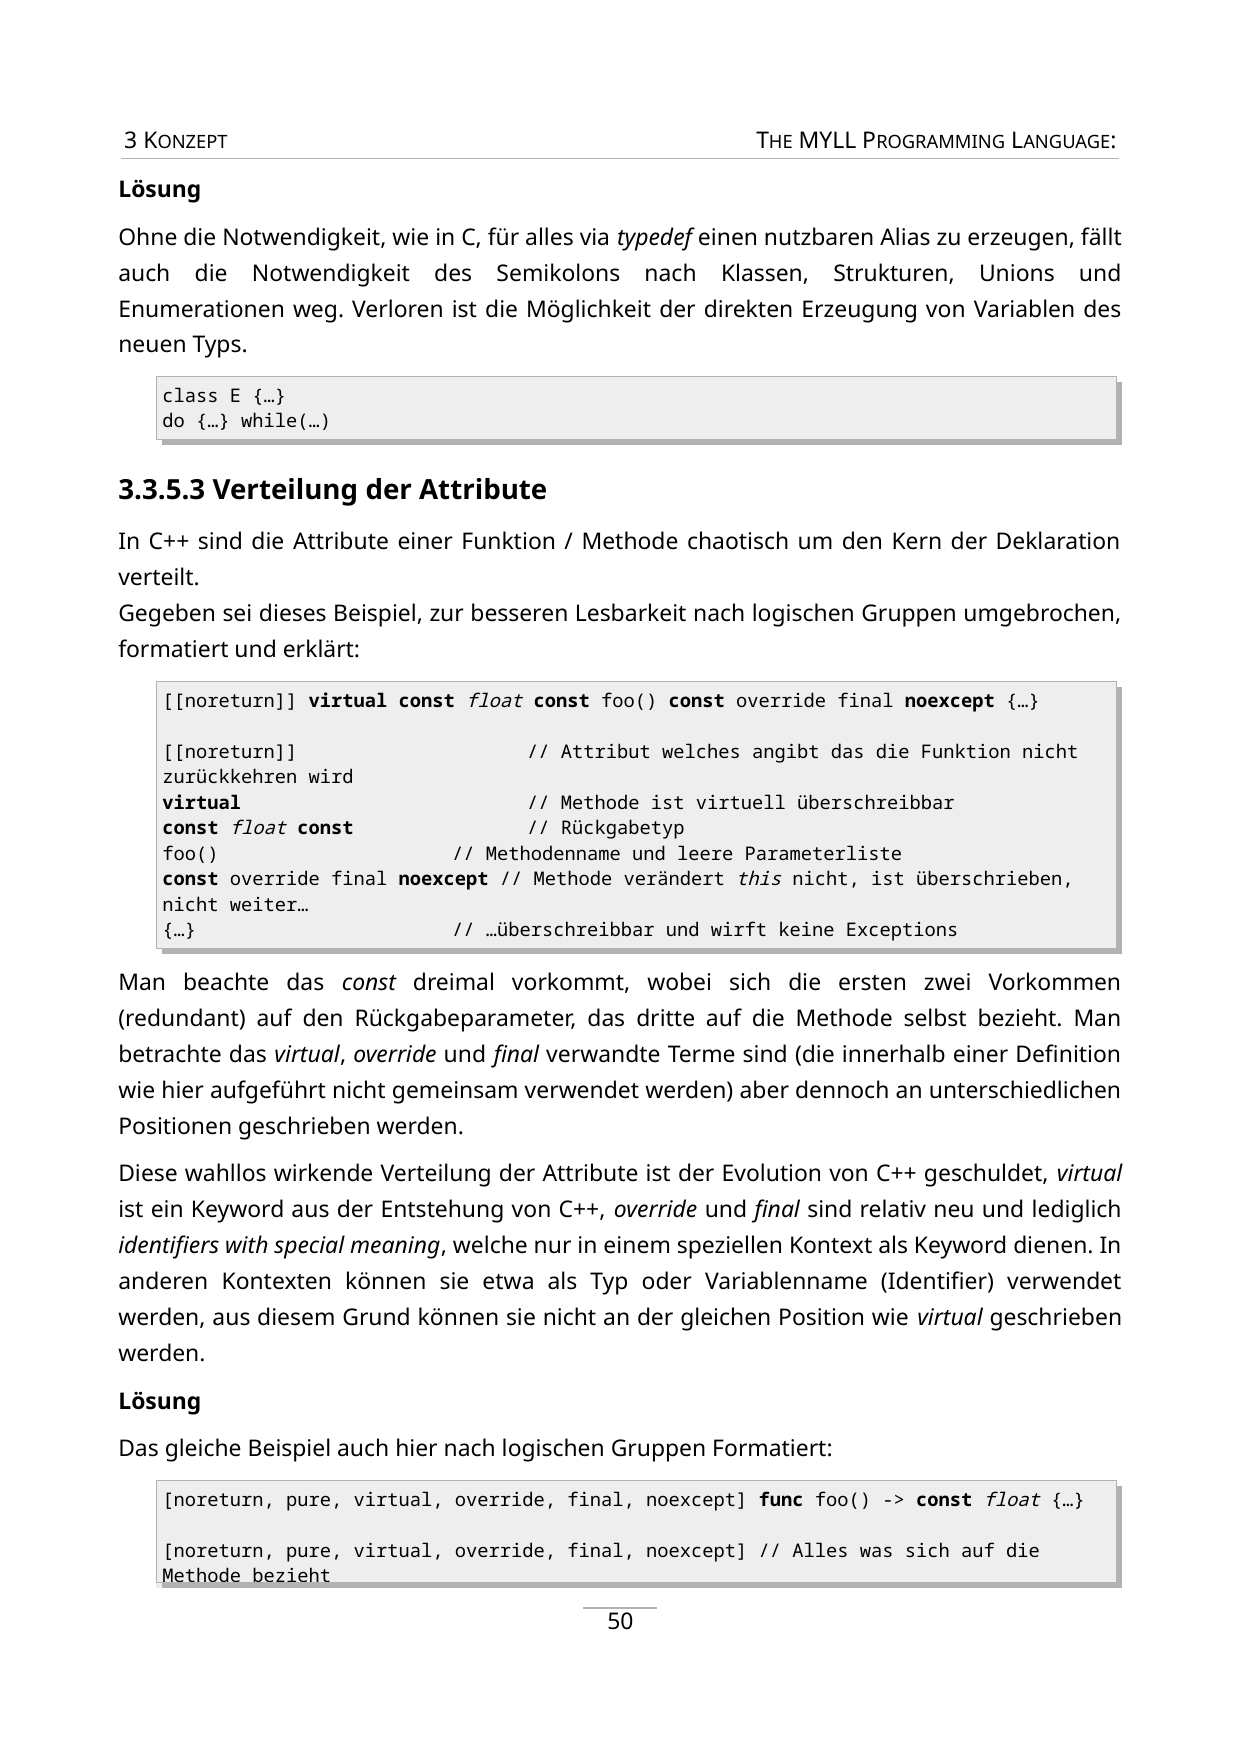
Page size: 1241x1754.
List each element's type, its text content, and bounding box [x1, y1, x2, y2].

text Ohne die Notwendigkeit, wie in C, für alles via typedef einen nutzbaren Alias zu erzeugen, fällt auch die Notwendigkeit des Semikolons nach Klassen, Strukturen, Unions und Enumerationen weg. Verloren ist die Möglichkeit der direkten Erzeugung von Variablen des neuen Typs. [118, 221, 1122, 360]
text In C++ sind die Attribute einer Funktion / Methode chaotisch um den Kern der Deklaration verteilt. Gegeben sei dieses Beispiel, zur besseren Lesbarkeit nach logischen Gruppen umgebrochen, formatiert und erklärt: [118, 525, 1122, 664]
text Lösung [118, 173, 1122, 204]
text [[noreturn]] virtual const float const foo() const override final noexcept {…} [[noreturn]] // Attribut welches angibt das die Funktion nicht zurückkehren wird virtual // Methode ist virtuell überschreibbar const float const // Rückgabetyp foo() // Methodenname und leere Parameterliste const override final noexcept // Methode verändert this nicht, ist überschrieben, nicht weiter… {…} // …überschreibbar und wirft keine Exceptions [157, 682, 1116, 948]
text Lösung [118, 1385, 1122, 1416]
text Diese wahllos wirkende Verteilung der Attribute ist der Evolution von C++ geschuldet, virtual ist ein Keyword aus der Entstehung von C++, override und final sind relativ neu und lediglich identifiers with special meaning, welche nur in einem speziellen Kontext als Keyword dienen. In anderen Kontexten können sie etwa als Typ oder Variablenname (Identifier) verwendet werden, aus diesem Grund können sie nicht an der gleichen Position wie virtual geschrieben werden. [118, 1157, 1122, 1368]
subtitle Verteilung der Attribute [118, 469, 1122, 507]
text Das gleiche Beispiel auch hier nach logischen Gruppen Formatiert: [118, 1432, 1122, 1464]
text [noreturn, pure, virtual, override, final, noexcept] func foo() -> const float {…} [noreturn, pure, virtual, override, final, noexcept] // Alles was sich auf die Methode bezieht [157, 1481, 1116, 1582]
text class E {…} do {…} while(…) [157, 377, 1116, 439]
text Man beachte das const dreimal vorkommt, wobei sich die ersten zwei Vorkommen (redundant) auf den Rückgabeparameter, das dritte auf die Methode selbst bezieht. Man betrachte das virtual, override und final verwandte Terme sind (die innerhalb einer Definition wie hier aufgeführt nicht gemeinsam verwendet werden) aber dennoch an unterschiedlichen Positionen geschrieben werden. [118, 966, 1122, 1141]
